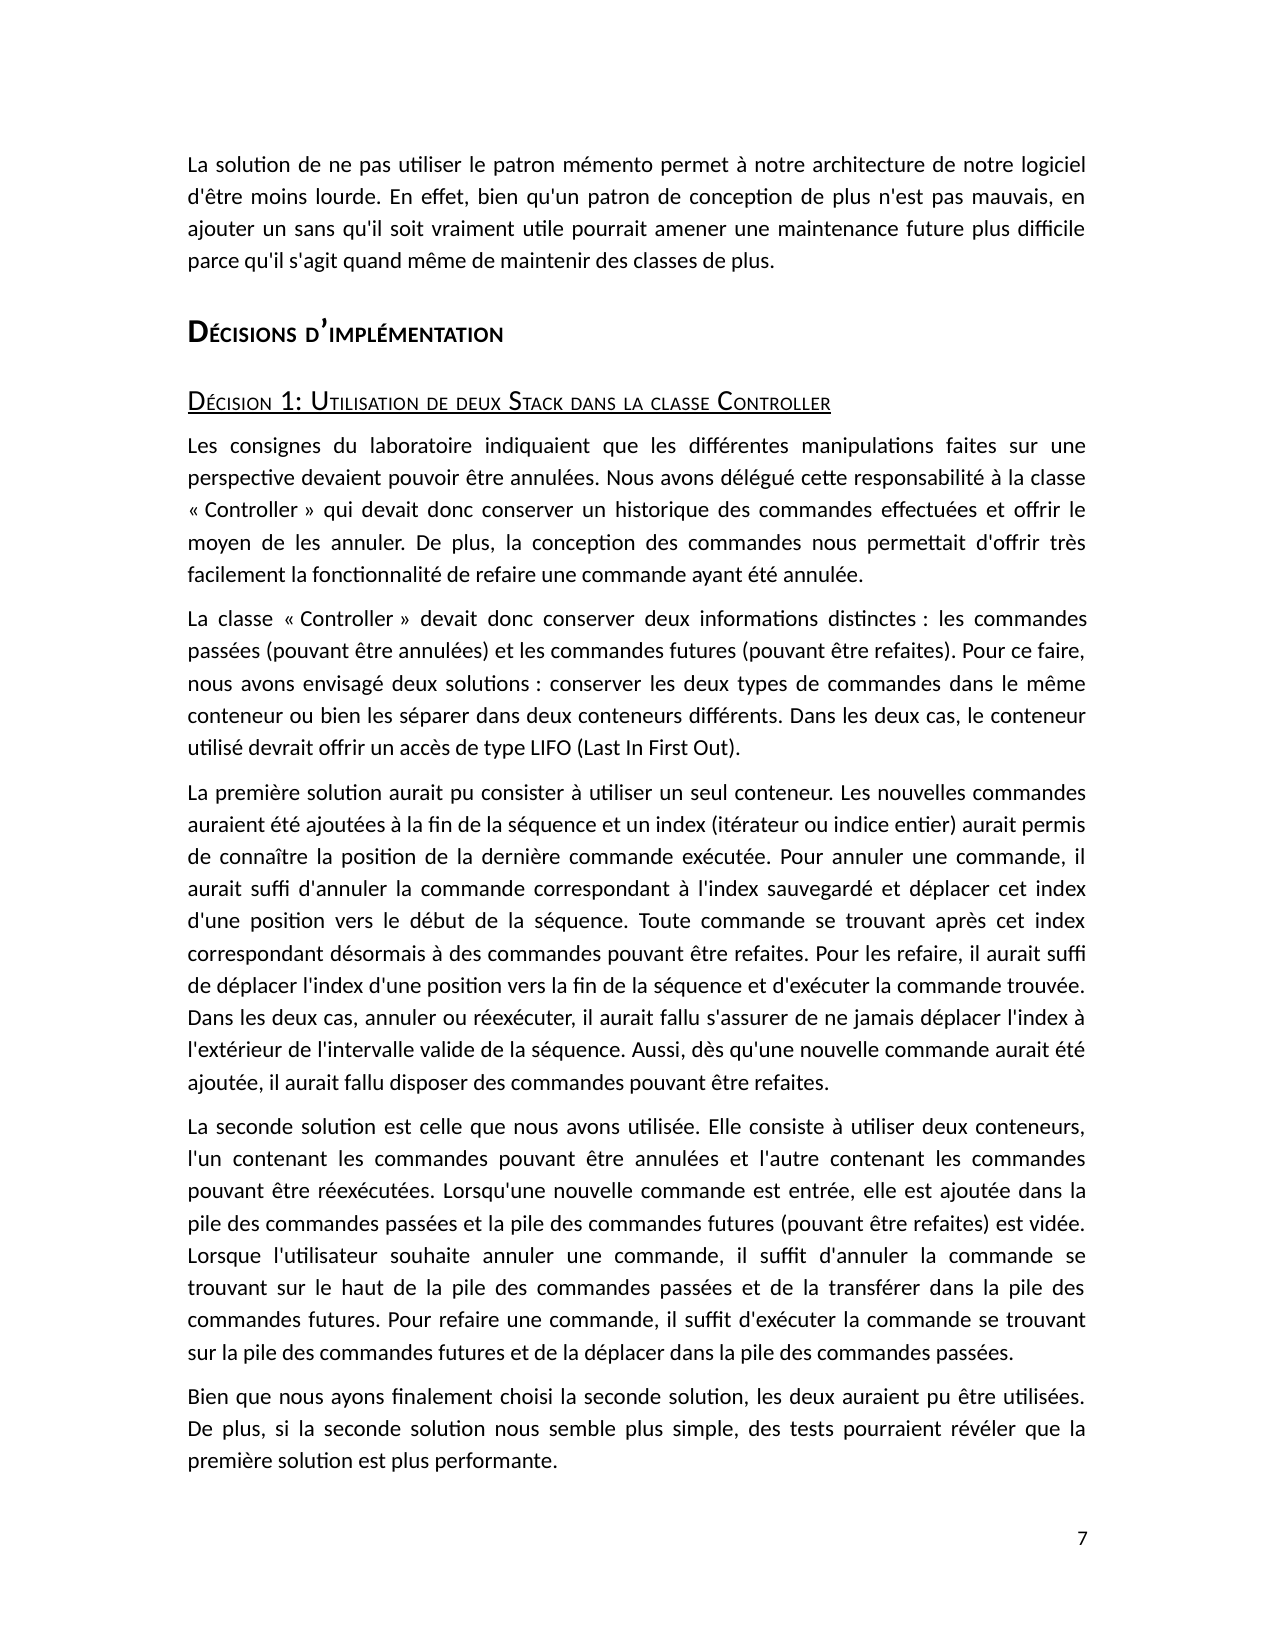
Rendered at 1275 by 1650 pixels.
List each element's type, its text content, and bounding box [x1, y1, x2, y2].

subtitle Décisions d’implémentation [187, 310, 1087, 351]
text La solution de ne pas utiliser le patron mémento permet à notre architecture de notre logiciel d'être moins lourde. En effet, bien qu'un patron de conception de plus n'est pas mauvais, en ajouter un sans qu'il soit vraiment utile pourrait amener une maintenance future plus difficile parce qu'il s'agit quand même de maintenir des classes de plus. [187, 150, 1087, 274]
subtitle Décision 1: Utilisation de deux Stack dans la classe Controller [187, 382, 1087, 417]
text La classe « Controller » devait donc conserver deux informations distinctes : les commandes passées (pouvant être annulées) et les commandes futures (pouvant être refaites). Pour ce faire, nous avons envisagé deux solutions : conserver les deux types de commandes dans le même conteneur ou bien les séparer dans deux conteneurs différents. Dans les deux cas, le conteneur utilisé devrait offrir un accès de type LIFO (Last In First Out). [187, 604, 1087, 761]
text La seconde solution est celle que nous avons utilisée. Elle consiste à utiliser deux conteneurs, l'un contenant les commandes pouvant être annulées et l'autre contenant les commandes pouvant être réexécutées. Lorsqu'une nouvelle commande est entrée, elle est ajoutée dans la pile des commandes passées et la pile des commandes futures (pouvant être refaites) est vidée. Lorsque l'utilisateur souhaite annuler une commande, il suffit d'annuler la commande se trouvant sur le haut de la pile des commandes passées et de la transférer dans la pile des commandes futures. Pour refaire une commande, il suffit d'exécuter la commande se trouvant sur la pile des commandes futures et de la déplacer dans la pile des commandes passées. [187, 1112, 1087, 1366]
text La première solution aurait pu consister à utiliser un seul conteneur. Les nouvelles commandes auraient été ajoutées à la fin de la séquence et un index (itérateur ou indice entier) aurait permis de connaître la position de la dernière commande exécutée. Pour annuler une commande, il aurait suffi d'annuler la commande correspondant à l'index sauvegardé et déplacer cet index d'une position vers le début de la séquence. Toute commande se trouvant après cet index correspondant désormais à des commandes pouvant être refaites. Pour les refaire, il aurait suffi de déplacer l'index d'une position vers la fin de la séquence et d'exécuter la commande trouvée. Dans les deux cas, annuler ou réexécuter, il aurait fallu s'assurer de ne jamais déplacer l'index à l'extérieur de l'intervalle valide de la séquence. Aussi, dès qu'une nouvelle commande aurait été ajoutée, il aurait fallu disposer des commandes pouvant être refaites. [187, 778, 1087, 1096]
text Bien que nous ayons finalement choisi la seconde solution, les deux auraient pu être utilisées. De plus, si la seconde solution nous semble plus simple, des tests pourraient révéler que la première solution est plus performante. [187, 1382, 1087, 1475]
text Les consignes du laboratoire indiquaient que les différentes manipulations faites sur une perspective devaient pouvoir être annulées. Nous avons délégué cette responsabilité à la classe « Controller » qui devait donc conserver un historique des commandes effectuées et offrir le moyen de les annuler. De plus, la conception des commandes nous permettait d'offrir très facilement la fonctionnalité de refaire une commande ayant été annulée. [187, 431, 1087, 588]
